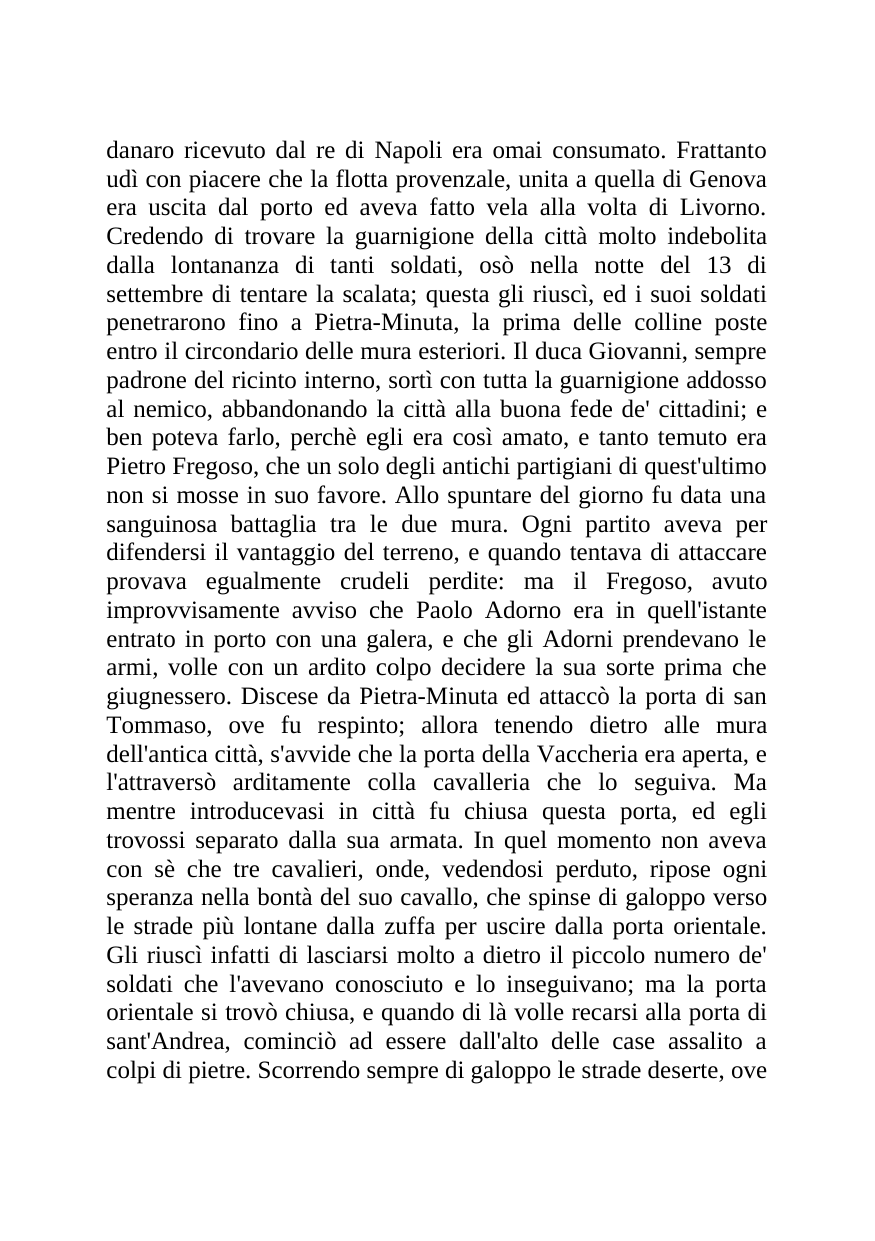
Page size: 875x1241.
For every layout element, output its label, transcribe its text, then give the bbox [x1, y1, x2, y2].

text danaro ricevuto dal re di Napoli era omai consumato. Frattanto udì con piacere che la flotta provenzale, unita a quella di Genova era uscita dal porto ed aveva fatto vela alla volta di Livorno. Credendo di trovare la guarnigione della città molto indebolita dalla lontananza di tanti soldati, osò nella notte del 13 di settembre di tentare la scalata; questa gli riuscì, ed i suoi soldati penetrarono fino a Pietra-Minuta, la prima delle colline poste entro il circondario delle mura esteriori. Il duca Giovanni, sempre padrone del ricinto interno, sortì con tutta la guarnigione addosso al nemico, abbandonando la città alla buona fede de' cittadini; e ben poteva farlo, perchè egli era così amato, e tanto temuto era Pietro Fregoso, che un solo degli antichi partigiani di quest'ultimo non si mosse in suo favore. Allo spuntare del giorno fu data una sanguinosa battaglia tra le due mura. Ogni partito aveva per difendersi il vantaggio del terreno, e quando tentava di attaccare provava egualmente crudeli perdite: ma il Fregoso, avuto improvvisamente avviso che Paolo Adorno era in quell'istante entrato in porto con una galera, e che gli Adorni prendevano le armi, volle con un ardito colpo decidere la sua sorte prima che giugnessero. Discese da Pietra-Minuta ed attaccò la porta di san Tommaso, ove fu respinto; allora tenendo dietro alle mura dell'antica città, s'avvide che la porta della Vaccheria era aperta, e l'attraversò arditamente colla cavalleria che lo seguiva. Ma mentre introducevasi in città fu chiusa questa porta, ed egli trovossi separato dalla sua armata. In quel momento non aveva con sè che tre cavalieri, onde, vedendosi perduto, ripose ogni speranza nella bontà del suo cavallo, che spinse di galoppo verso le strade più lontane dalla zuffa per uscire dalla porta orientale. Gli riuscì infatti di lasciarsi molto a dietro il piccolo numero de' soldati che l'avevano conosciuto e lo inseguivano; ma la porta orientale si trovò chiusa, e quando di là volle recarsi alla porta di sant'Andrea, cominciò ad essere dall'alto delle case assalito a colpi di pietre. Scorrendo sempre di galoppo le strade deserte, ove [106, 135, 768, 1084]
